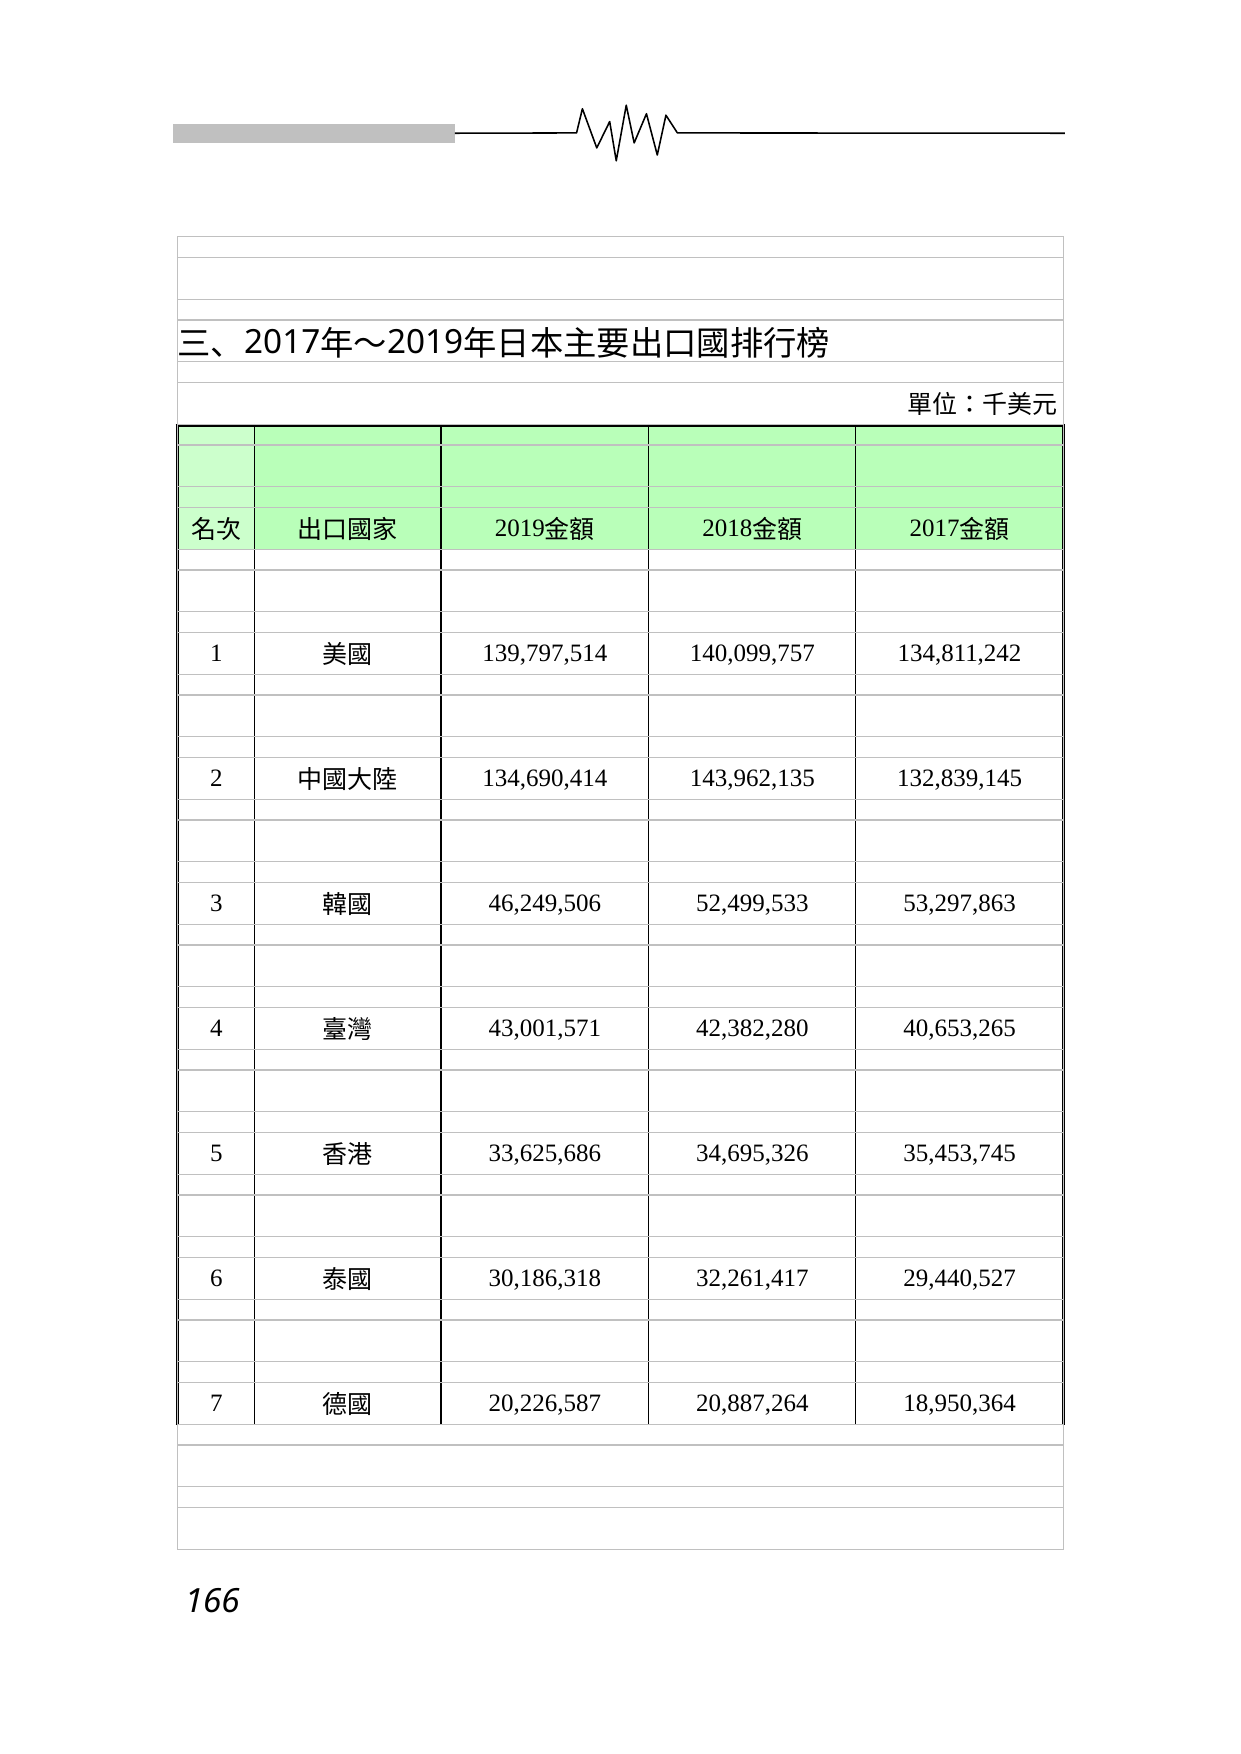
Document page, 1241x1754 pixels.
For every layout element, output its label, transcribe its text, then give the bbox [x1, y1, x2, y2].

table_cell 29,440,527 [856, 1258, 1062, 1299]
table_cell [856, 946, 1062, 986]
table_cell [856, 821, 1062, 861]
table_cell [442, 821, 648, 861]
table_cell [442, 737, 648, 757]
table_cell [179, 1321, 254, 1361]
table_header [649, 487, 855, 507]
table_header 2019金額 [442, 508, 648, 549]
table_cell [856, 737, 1062, 757]
table_cell [649, 946, 855, 986]
table_header [649, 427, 855, 444]
table_cell [179, 1112, 254, 1132]
table_cell 5 [179, 1133, 254, 1174]
text [183, 362, 1057, 382]
table_header [442, 446, 648, 486]
table_cell [649, 612, 855, 632]
table_cell [442, 550, 648, 569]
table_cell 6 [179, 1258, 254, 1299]
table_cell 34,695,326 [649, 1133, 855, 1174]
table_cell 7 [179, 1383, 254, 1424]
table_cell 134,811,242 [856, 633, 1062, 674]
table_cell [179, 862, 254, 882]
table_cell 3 [179, 883, 254, 924]
table_cell [649, 1050, 855, 1069]
table_cell 臺灣 [255, 1008, 440, 1049]
table_header 2018金額 [649, 508, 855, 549]
table_cell [649, 862, 855, 882]
table_cell 35,453,745 [856, 1133, 1062, 1174]
table_cell [856, 1112, 1062, 1132]
table_cell [856, 1196, 1062, 1236]
table_cell [856, 862, 1062, 882]
table_cell [856, 1050, 1062, 1069]
table_cell [442, 1112, 648, 1132]
table_cell [255, 1050, 440, 1069]
table_cell 52,499,533 [649, 883, 855, 924]
table_cell [856, 1300, 1062, 1319]
table_cell [856, 1175, 1062, 1194]
table_cell 1 [179, 633, 254, 674]
table_cell 30,186,318 [442, 1258, 648, 1299]
table_cell [255, 862, 440, 882]
table_cell 134,690,414 [442, 758, 648, 799]
table_header [179, 487, 254, 507]
table_cell [856, 612, 1062, 632]
table_cell [856, 696, 1062, 736]
table_cell [179, 1050, 254, 1069]
table_cell 香港 [255, 1133, 440, 1174]
table_cell [255, 1071, 440, 1111]
table_cell [442, 1321, 648, 1361]
table_cell [255, 1175, 440, 1194]
table_cell 139,797,514 [442, 633, 648, 674]
table_cell [442, 925, 648, 944]
table_cell 美國 [255, 633, 440, 674]
table_cell [179, 987, 254, 1007]
table_header [856, 487, 1062, 507]
table_cell [442, 987, 648, 1007]
table_cell [255, 1112, 440, 1132]
table_cell [856, 571, 1062, 611]
table_cell 53,297,863 [856, 883, 1062, 924]
table_cell [649, 821, 855, 861]
table_cell [179, 675, 254, 694]
table_cell [255, 1321, 440, 1361]
table_cell [649, 1237, 855, 1257]
table_cell [856, 675, 1062, 694]
table_cell [442, 571, 648, 611]
table_cell [179, 1362, 254, 1382]
table_cell [179, 696, 254, 736]
table_cell [856, 1362, 1062, 1382]
table_cell [649, 737, 855, 757]
table_cell [255, 1362, 440, 1382]
table_cell [179, 800, 254, 819]
table_cell [442, 800, 648, 819]
table_cell [255, 696, 440, 736]
table_cell [179, 946, 254, 986]
table_cell [856, 550, 1062, 569]
table_cell [179, 1300, 254, 1319]
table_cell [179, 550, 254, 569]
table_header [255, 427, 440, 444]
table_cell [442, 1071, 648, 1111]
table_cell 18,950,364 [856, 1383, 1062, 1424]
table_header [856, 427, 1062, 444]
table_cell [442, 1196, 648, 1236]
table_header [442, 487, 648, 507]
table_cell [442, 1300, 648, 1319]
table_header 名次 [179, 508, 254, 549]
table_cell [649, 800, 855, 819]
table_cell [442, 612, 648, 632]
table_cell [179, 925, 254, 944]
table_cell 33,625,686 [442, 1133, 648, 1174]
table_cell [255, 987, 440, 1007]
table_cell 20,226,587 [442, 1383, 648, 1424]
table_cell [856, 925, 1062, 944]
table_header 2017金額 [856, 508, 1062, 549]
table_cell [442, 1237, 648, 1257]
text 單位：千美元 [183, 383, 1057, 424]
table_cell [649, 1300, 855, 1319]
table_cell 32,261,417 [649, 1258, 855, 1299]
table_header [255, 446, 440, 486]
table_cell 43,001,571 [442, 1008, 648, 1049]
table_cell 143,962,135 [649, 758, 855, 799]
table_cell [255, 737, 440, 757]
table_cell [442, 1362, 648, 1382]
table_header [255, 487, 440, 507]
table_cell [179, 1175, 254, 1194]
table_cell [179, 612, 254, 632]
table_cell [856, 1071, 1062, 1111]
table_cell 德國 [255, 1383, 440, 1424]
table_cell [255, 550, 440, 569]
table_cell [255, 1237, 440, 1257]
table_cell [856, 987, 1062, 1007]
table_cell 中國大陸 [255, 758, 440, 799]
table_header [649, 446, 855, 486]
table_cell 42,382,280 [649, 1008, 855, 1049]
table_cell [442, 696, 648, 736]
table_cell [255, 946, 440, 986]
table_cell 20,887,264 [649, 1383, 855, 1424]
table_cell [179, 571, 254, 611]
table_cell [649, 550, 855, 569]
table_cell [649, 925, 855, 944]
table_cell [255, 675, 440, 694]
table_cell [255, 1196, 440, 1236]
table_cell 4 [179, 1008, 254, 1049]
table_cell [255, 1300, 440, 1319]
table_cell [442, 1175, 648, 1194]
table_cell [255, 800, 440, 819]
table_cell [649, 1071, 855, 1111]
table_cell 46,249,506 [442, 883, 648, 924]
table_cell [255, 925, 440, 944]
table_cell 40,653,265 [856, 1008, 1062, 1049]
table_cell [649, 696, 855, 736]
text [178, 300, 1063, 319]
table_cell [856, 1237, 1062, 1257]
table_cell 泰國 [255, 1258, 440, 1299]
table_cell [179, 737, 254, 757]
table_cell [649, 571, 855, 611]
table_cell [649, 1196, 855, 1236]
table_header [179, 427, 254, 444]
table_cell [856, 800, 1062, 819]
table_cell [179, 1237, 254, 1257]
table_cell [649, 987, 855, 1007]
table_cell [649, 1112, 855, 1132]
table_header [442, 427, 648, 444]
table_cell [255, 571, 440, 611]
table_cell [649, 1362, 855, 1382]
table_cell [179, 1196, 254, 1236]
table_cell [649, 675, 855, 694]
table_cell [255, 821, 440, 861]
table_cell [649, 1175, 855, 1194]
text 三、2017年～2019年日本主要出口國排行榜 [178, 321, 1063, 361]
table_cell [255, 612, 440, 632]
table_cell 132,839,145 [856, 758, 1062, 799]
table_cell [442, 1050, 648, 1069]
table_cell 140,099,757 [649, 633, 855, 674]
table_header [856, 446, 1062, 486]
table_cell [442, 946, 648, 986]
table_cell 2 [179, 758, 254, 799]
table_cell [442, 675, 648, 694]
table_cell 韓國 [255, 883, 440, 924]
table_cell [179, 1071, 254, 1111]
table_cell [442, 862, 648, 882]
table_cell [856, 1321, 1062, 1361]
table_cell [649, 1321, 855, 1361]
table_header [179, 446, 254, 486]
table_cell [179, 821, 254, 861]
table_header 出口國家 [255, 508, 440, 549]
